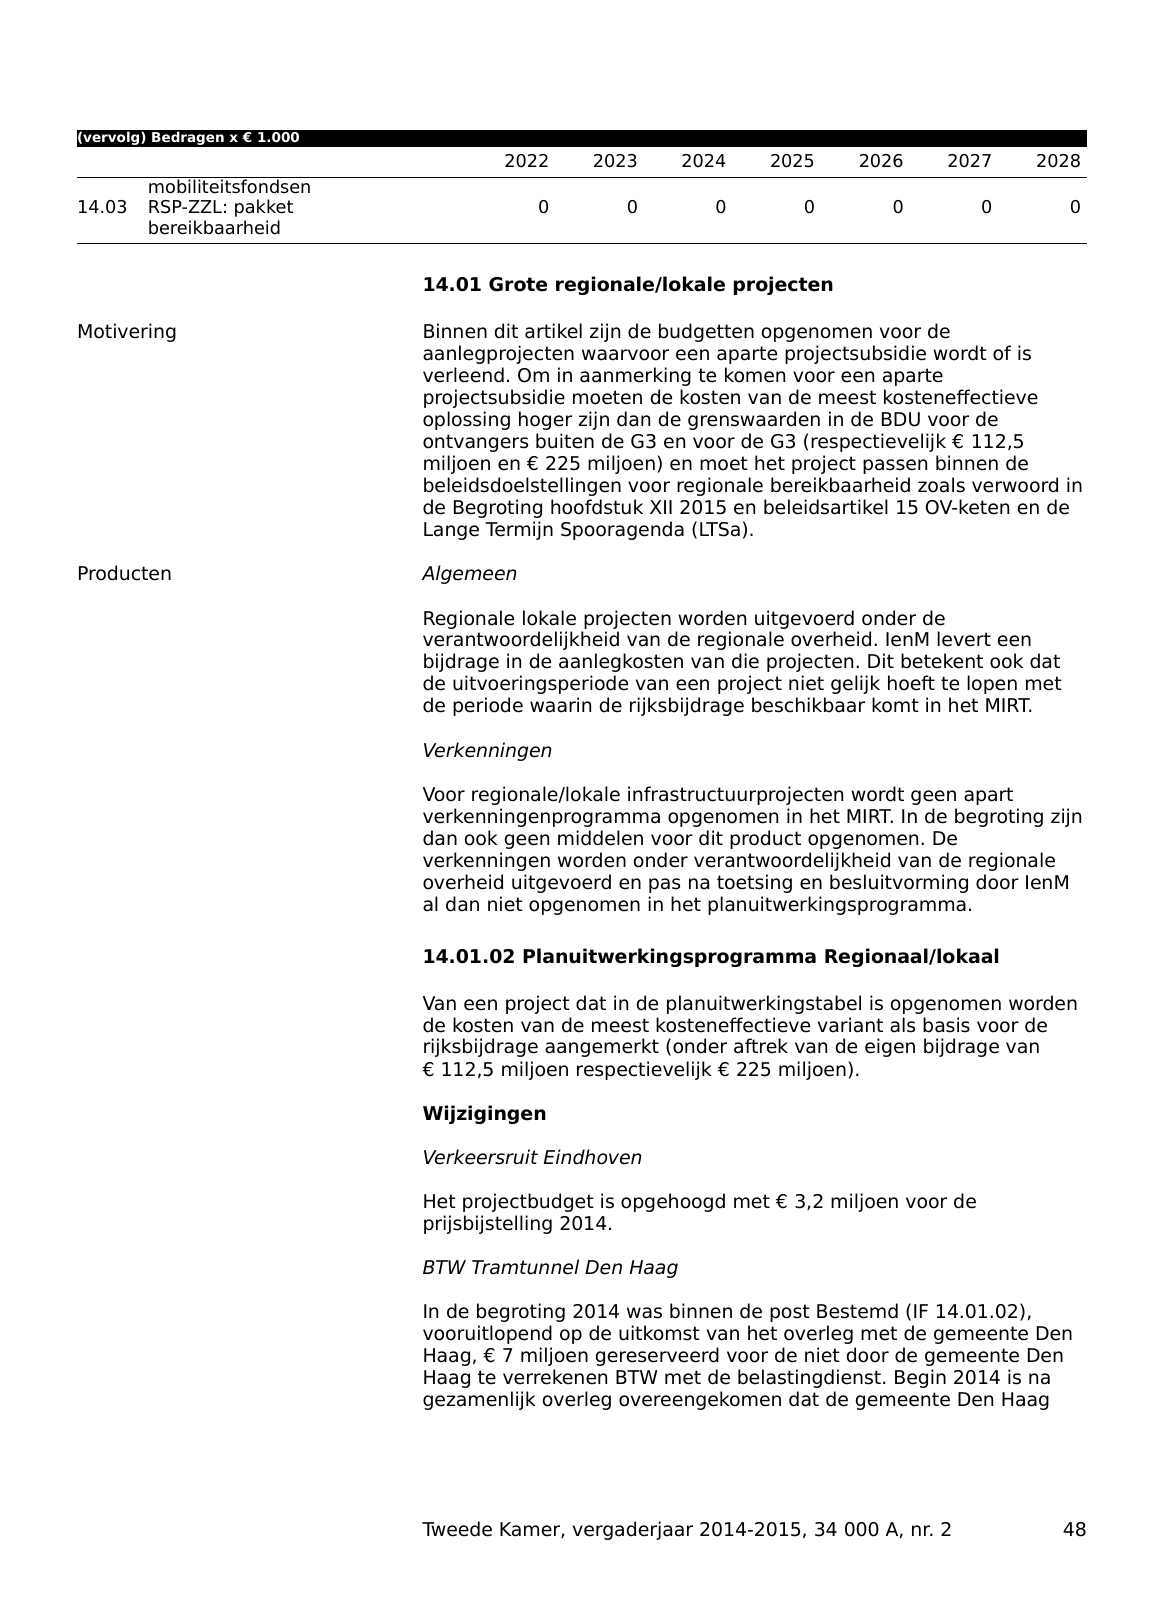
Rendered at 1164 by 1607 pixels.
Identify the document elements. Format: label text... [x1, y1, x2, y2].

table_cell mobiliteitsfondsen [142, 178, 378, 197]
table_cell [77, 178, 142, 197]
table_cell [998, 178, 1087, 197]
table_cell [378, 147, 466, 177]
subtitle Wijzigingen [422, 1103, 1087, 1124]
text Regionale lokale projecten worden uitgevoerd onder de verantwoordelijkheid van de regionale overheid. IenM levert een bijdrage in de aanlegkosten van die projecten. Dit betekent ook dat de uitvoeringsperiode van een project niet gelijk hoeft te lopen met de periode waarin de rijksbijdrage beschikbaar komt in het MIRT. [422, 607, 1087, 717]
subtitle Algemeen [422, 563, 1087, 585]
table_cell [821, 178, 909, 197]
table_cell [77, 147, 378, 177]
subtitle BTW Tramtunnel Den Haag [422, 1257, 1087, 1279]
table_cell 2025 [732, 147, 821, 177]
table_cell 0 [466, 197, 555, 243]
text Voor regionale/lokale infrastructuurprojecten wordt geen apart verkenningenprogramma opgenomen in het MIRT. In de begroting zijn dan ook geen middelen voor dit product opgenomen. De verkenningen worden onder verantwoordelijkheid van de regionale overheid uitgevoerd en pas na toetsing en besluitvorming door IenM al dan niet opgenomen in het planuitwerkingsprogramma. [422, 784, 1087, 916]
table_cell RSP-ZZL: pakket bereikbaarheid [142, 197, 378, 243]
table_cell 0 [555, 197, 644, 243]
table_cell 14.03 [77, 197, 142, 243]
text In de begroting 2014 was binnen de post Bestemd (IF 14.01.02), vooruitlopend op de uitkomst van het overleg met de gemeente Den Haag, € 7 miljoen gereserveerd voor de niet door de gemeente Den Haag te verrekenen BTW met de belastingdienst. Begin 2014 is na gezamenlijk overleg overeengekomen dat de gemeente Den Haag [422, 1301, 1087, 1411]
table_cell 0 [998, 197, 1087, 243]
table_cell 0 [644, 197, 732, 243]
table_cell 0 [821, 197, 909, 243]
table_cell 2024 [644, 147, 732, 177]
table_cell 0 [732, 197, 821, 243]
subtitle Verkenningen [422, 739, 1087, 761]
subtitle 14.01 Grote regionale/lokale projecten [422, 274, 1087, 296]
table_cell [555, 178, 644, 197]
text Producten [77, 563, 399, 585]
table_cell [644, 178, 732, 197]
table_cell [732, 178, 821, 197]
table_cell [378, 178, 466, 197]
subtitle Verkeersruit Eindhoven [422, 1147, 1087, 1169]
table_cell 0 [909, 197, 998, 243]
table_cell 2026 [821, 147, 909, 177]
table_cell 2023 [555, 147, 644, 177]
text Motivering [77, 321, 399, 343]
table_cell [378, 197, 466, 243]
subtitle 14.01.02 Planuitwerkingsprogramma Regionaal/lokaal [422, 946, 1087, 967]
table_cell 2027 [909, 147, 998, 177]
subtitle [77, 585, 399, 593]
table_cell 2022 [466, 147, 555, 177]
table_cell 2028 [998, 147, 1087, 177]
table_header (vervolg) Bedragen x € 1.000 [77, 130, 1087, 146]
text Van een project dat in de planuitwerkingstabel is opgenomen worden de kosten van de meest kosteneffectieve variant als basis voor de rijksbijdrage aangemerkt (onder aftrek van de eigen bijdrage van € 112,5 miljoen respectievelijk € 225 miljoen). [422, 992, 1087, 1080]
text Het projectbudget is opgehoogd met € 3,2 miljoen voor de prijsbijstelling 2014. [422, 1191, 1087, 1235]
table_cell [909, 178, 998, 197]
text Binnen dit artikel zijn de budgetten opgenomen voor de aanlegprojecten waarvoor een aparte projectsubsidie wordt of is verleend. Om in aanmerking te komen voor een aparte projectsubsidie moeten de kosten van de meest kosteneffectieve oplossing hoger zijn dan de grenswaarden in de BDU voor de ontvangers buiten de G3 en voor de G3 (respectievelijk € 112,5 miljoen en € 225 miljoen) en moet het project passen binnen de beleidsdoelstellingen voor regionale bereikbaarheid zoals verwoord in de Begroting hoofdstuk XII 2015 en beleidsartikel 15 OV-keten en de Lange Termijn Spooragenda (LTSa). [422, 321, 1087, 541]
table_cell [466, 178, 555, 197]
